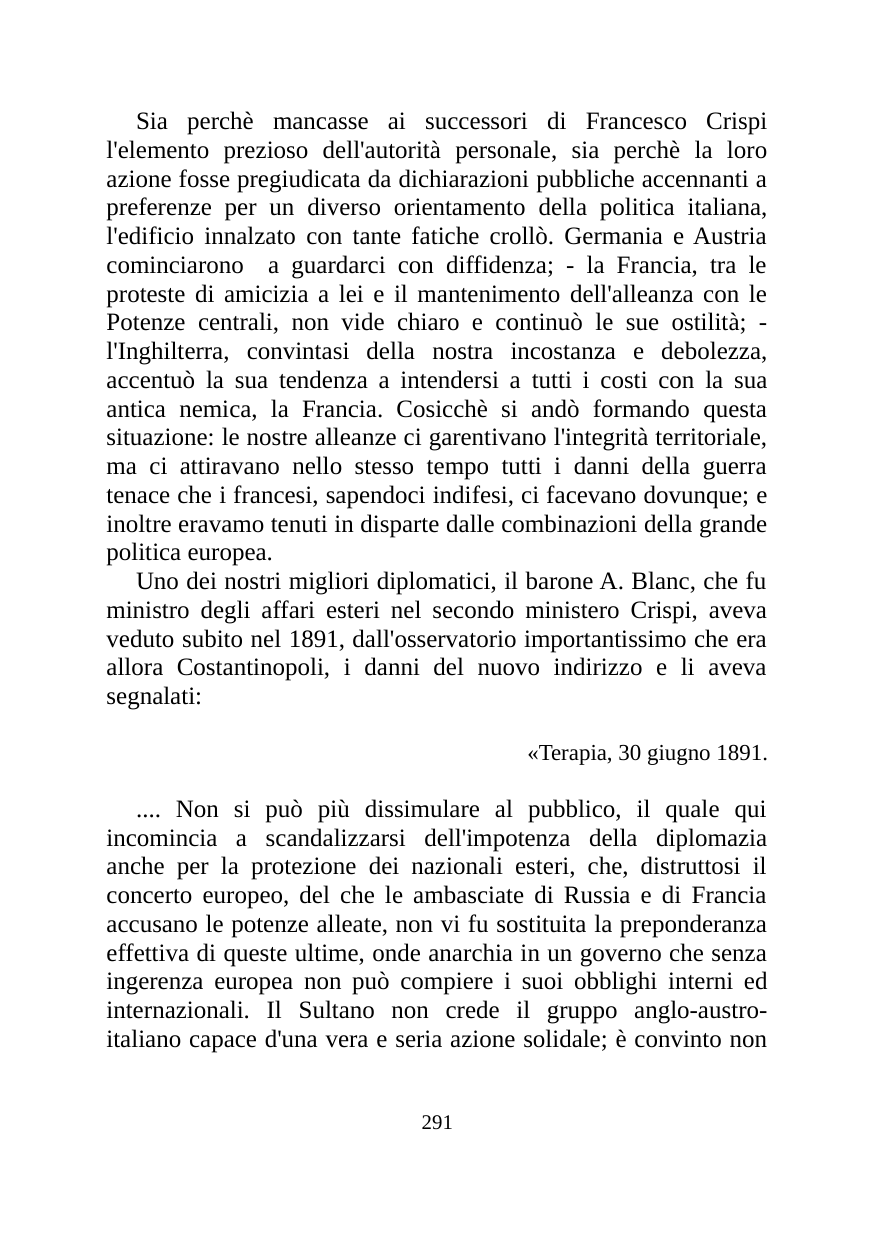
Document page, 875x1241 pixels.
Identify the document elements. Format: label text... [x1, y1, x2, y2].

text Sia perchè mancasse ai successori di Francesco Crispi l'elemento prezioso dell'autorità personale, sia perchè la loro azione fosse pregiudicata da dichiarazioni pubbliche accennanti a preferenze per un diverso orientamento della politica italiana, l'edificio innalzato con tante fatiche crollò. Germania e Austria cominciarono a guardarci con diffidenza; - la Francia, tra le proteste di amicizia a lei e il mantenimento dell'alleanza con le Potenze centrali, non vide chiaro e continuò le sue ostilità; - l'Inghilterra, convintasi della nostra incostanza e debolezza, accentuò la sua tendenza a intendersi a tutti i costi con la sua antica nemica, la Francia. Cosicchè si andò formando questa situazione: le nostre alleanze ci garentivano l'integrità territoriale, ma ci attiravano nello stesso tempo tutti i danni della guerra tenace che i francesi, sapendoci indifesi, ci facevano dovunque; e inoltre eravamo tenuti in disparte dalle combinazioni della grande politica europea. [106, 106, 768, 566]
text Uno dei nostri migliori diplomatici, il barone A. Blanc, che fu ministro degli affari esteri nel secondo ministero Crispi, aveva veduto subito nel 1891, dall'osservatorio importantissimo che era allora Costantinopoli, i danni del nuovo indirizzo e li aveva segnalati: [106, 566, 768, 710]
text .... Non si può più dissimulare al pubblico, il quale qui incomincia a scandalizzarsi dell'impotenza della diplomazia anche per la protezione dei nazionali esteri, che, distruttosi il concerto europeo, del che le ambasciate di Russia e di Francia accusano le potenze alleate, non vi fu sostituita la preponderanza effettiva di queste ultime, onde anarchia in un governo che senza ingerenza europea non può compiere i suoi obblighi interni ed internazionali. Il Sultano non crede il gruppo anglo-austro-italiano capace d'una vera e seria azione solidale; è convinto non [106, 794, 768, 1053]
text «Terapia, 30 giugno 1891. [106, 739, 768, 765]
